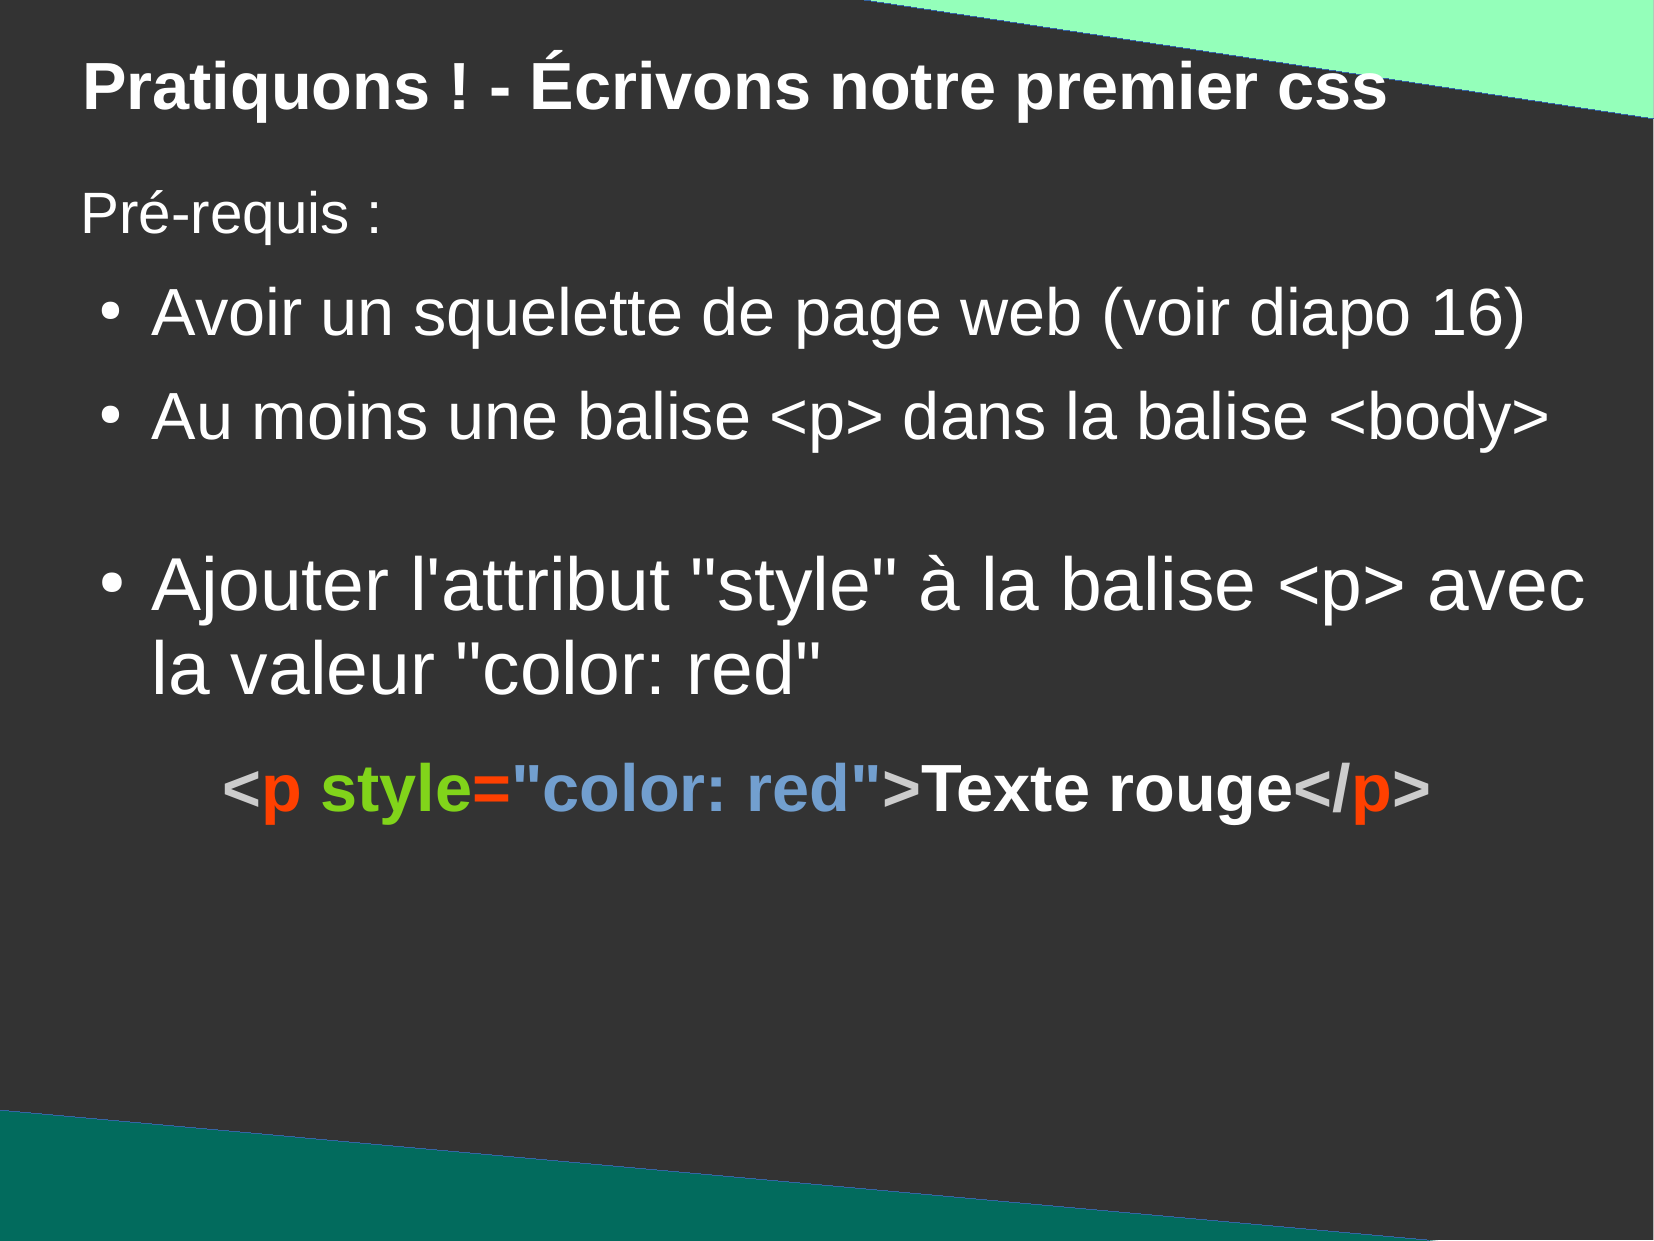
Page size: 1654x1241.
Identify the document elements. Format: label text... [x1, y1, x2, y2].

list Pré-requis : Avoir un squelette de page web (voir diapo 16) Au moins une balise <p> dans la balise <body> [80, 180, 1620, 473]
title Pratiquons ! - Écrivons notre premier css [82, 49, 1571, 152]
text_box <p style="color: red">Texte rouge</p> [189, 744, 1465, 952]
text_box [864, 0, 1654, 119]
list Ajouter l'attribut "style" à la balise <p> avec la valeur "color: red" [80, 542, 1605, 721]
